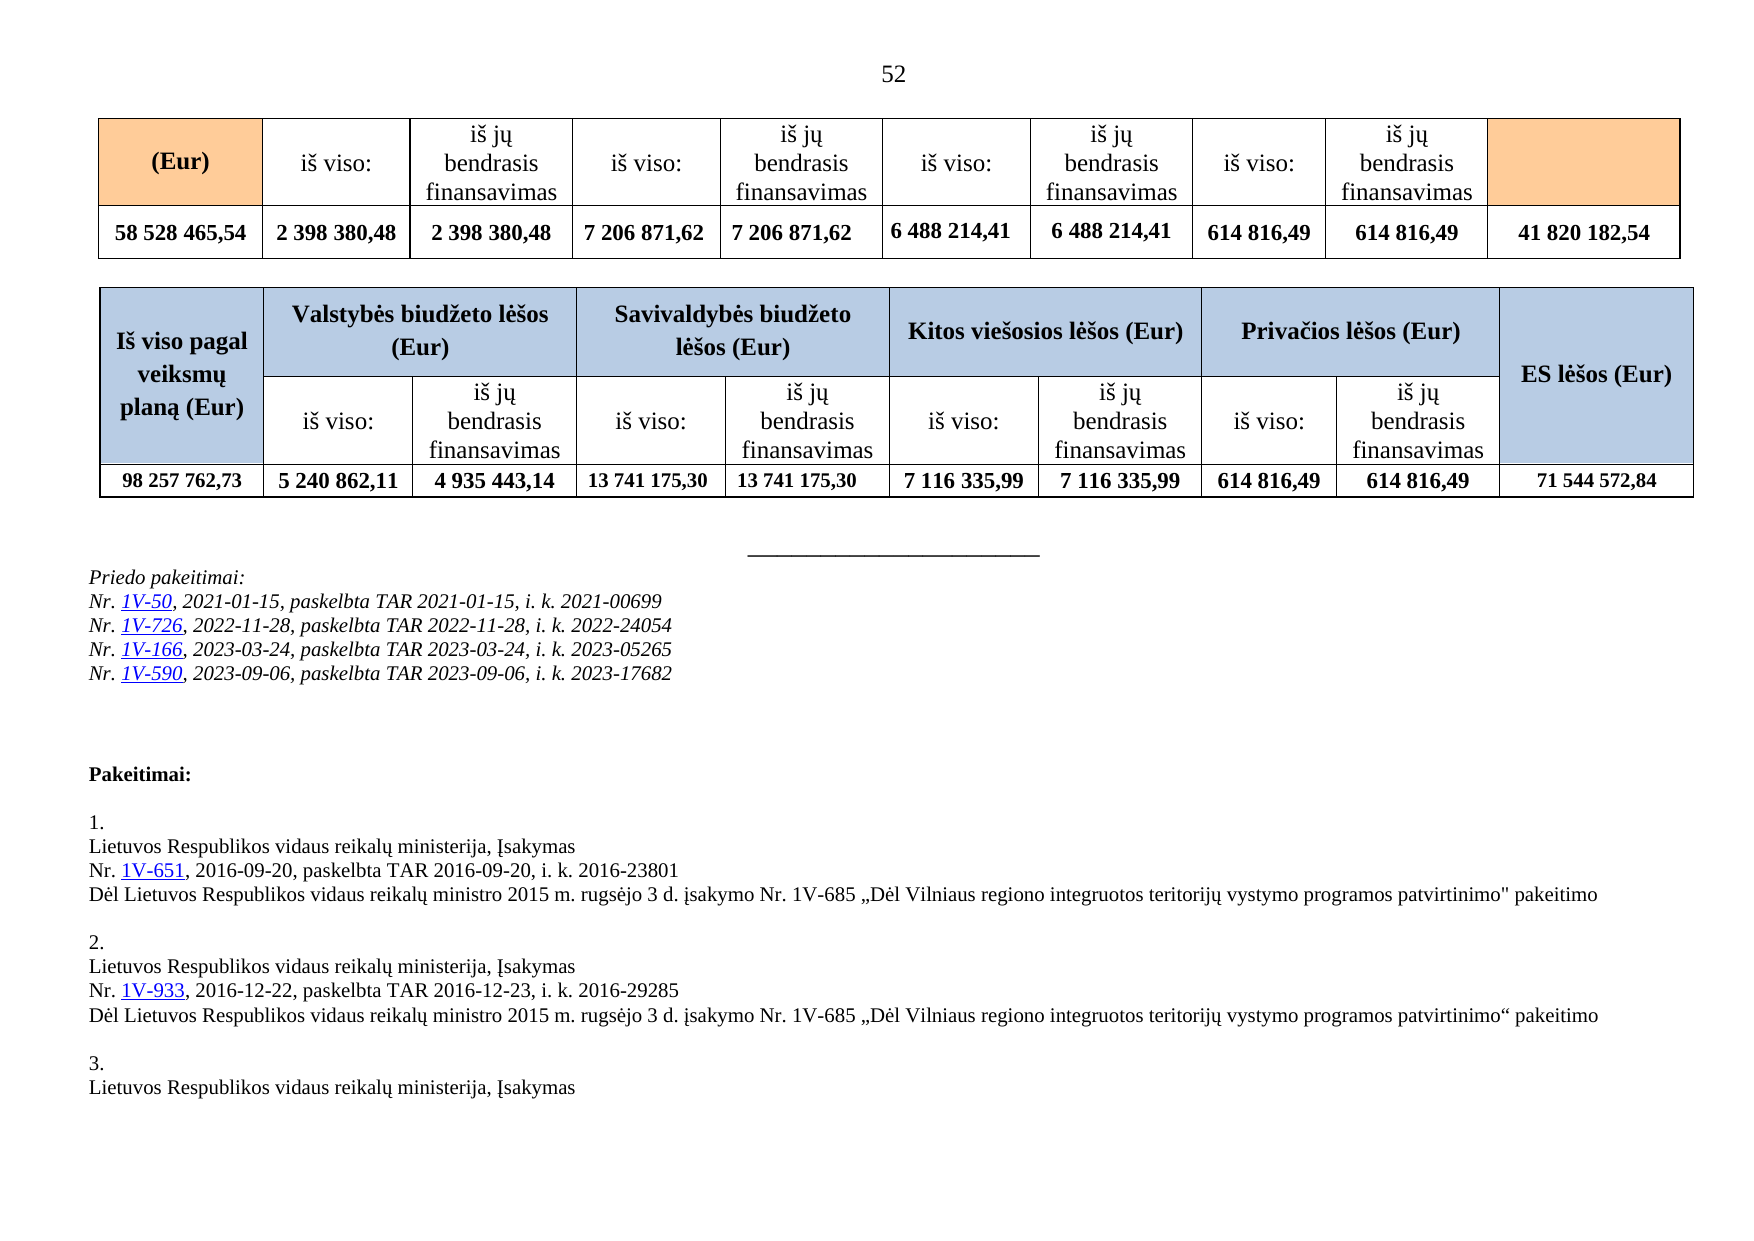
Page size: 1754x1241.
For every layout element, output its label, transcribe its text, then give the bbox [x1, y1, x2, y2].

text 3. [89, 1051, 1698, 1075]
text Lietuvos Respublikos vidaus reikalų ministerija, Įsakymas [89, 954, 1698, 978]
table_cell iš viso: [890, 377, 1038, 463]
table_cell iš viso: [573, 119, 720, 205]
table_cell 614 816,49 [1193, 206, 1325, 257]
text Nr. 1V-50, 2021-01-15, paskelbta TAR 2021-01-15, i. k. 2021-00699 [89, 589, 1698, 613]
table_header Kitos viešosios lėšos (Eur) [890, 288, 1201, 376]
table_cell 6 488 214,41 [1031, 206, 1192, 257]
table_cell 614 816,49 [1337, 465, 1499, 496]
text Nr. 1V-651, 2016-09-20, paskelbta TAR 2016-09-20, i. k. 2016-23801 [89, 858, 1698, 882]
table_cell iš jų bendrasis finansavimas [1337, 377, 1499, 463]
table_header [1488, 119, 1679, 205]
table_cell 7 116 335,99 [890, 465, 1038, 496]
table_cell iš jų bendrasis finansavimas [413, 377, 576, 463]
table_cell 614 816,49 [1202, 465, 1336, 496]
table_cell 98 257 762,73 [101, 465, 263, 496]
text Pakeitimai: [89, 762, 1698, 786]
table_cell iš viso: [263, 119, 409, 205]
table_cell 7 206 871,62 [721, 206, 882, 257]
text Dėl Lietuvos Respublikos vidaus reikalų ministro 2015 m. rugsėjo 3 d. įsakymo Nr. 1V-685 „Dėl Vilniaus regiono integruotos teritorijų vystymo programos patvirtinimo“ pakeitimo [89, 1002, 1698, 1027]
table_header Savivaldybės biudžeto lėšos (Eur) [577, 288, 889, 376]
text Nr. 1V-166, 2023-03-24, paskelbta TAR 2023-03-24, i. k. 2023-05265 [89, 637, 1698, 661]
table_cell 7 206 871,62 [573, 206, 720, 257]
text Nr. 1V-726, 2022-11-28, paskelbta TAR 2022-11-28, i. k. 2022-24054 [89, 613, 1698, 637]
table_cell iš viso: [883, 119, 1030, 205]
table_cell iš jų bendrasis finansavimas [411, 119, 572, 205]
table_cell 7 116 335,99 [1039, 465, 1201, 496]
table_cell 4 935 443,14 [413, 465, 576, 496]
table_cell iš jų bendrasis finansavimas [1039, 377, 1201, 463]
table_cell 614 816,49 [1326, 206, 1487, 257]
table_header Iš viso pagal veiksmų planą (Eur) [101, 288, 263, 463]
text 2. [89, 930, 1698, 954]
table_cell 13 741 175,30 [577, 465, 725, 496]
table_cell iš viso: [577, 377, 725, 463]
table_header Valstybės biudžeto lėšos (Eur) [264, 288, 576, 376]
table_cell 6 488 214,41 [883, 206, 1030, 257]
table_cell 41 820 182,54 [1488, 206, 1679, 257]
table_cell iš viso: [264, 377, 412, 463]
text Priedo pakeitimai: [89, 565, 1698, 589]
table_cell iš viso: [1202, 377, 1336, 463]
table_cell iš jų bendrasis finansavimas [1326, 119, 1487, 205]
table_cell iš jų bendrasis finansavimas [721, 119, 882, 205]
table_header (Eur) [99, 119, 262, 205]
text Lietuvos Respublikos vidaus reikalų ministerija, Įsakymas [89, 834, 1698, 858]
table_cell 5 240 862,11 [264, 465, 412, 496]
table_cell 2 398 380,48 [263, 206, 409, 257]
text Dėl Lietuvos Respublikos vidaus reikalų ministro 2015 m. rugsėjo 3 d. įsakymo Nr. 1V-685 „Dėl Vilniaus regiono integruotos teritorijų vystymo programos patvirtinimo" pakeitimo [89, 882, 1698, 906]
table_cell 58 528 465,54 [99, 206, 262, 257]
text 1. [89, 810, 1698, 834]
table_cell 2 398 380,48 [411, 206, 572, 257]
text Nr. 1V-590, 2023-09-06, paskelbta TAR 2023-09-06, i. k. 2023-17682 [89, 661, 1698, 685]
text ____________________ [89, 526, 1698, 560]
table_cell 71 544 572,84 [1500, 465, 1693, 496]
table_cell iš jų bendrasis finansavimas [726, 377, 889, 463]
table_cell iš viso: [1193, 119, 1325, 205]
table_cell 13 741 175,30 [726, 465, 889, 496]
text Nr. 1V-933, 2016-12-22, paskelbta TAR 2016-12-23, i. k. 2016-29285 [89, 978, 1698, 1002]
text Lietuvos Respublikos vidaus reikalų ministerija, Įsakymas [89, 1075, 1698, 1099]
table_cell iš jų bendrasis finansavimas [1031, 119, 1192, 205]
table_header ES lėšos (Eur) [1500, 288, 1693, 463]
table_header Privačios lėšos (Eur) [1202, 288, 1499, 376]
